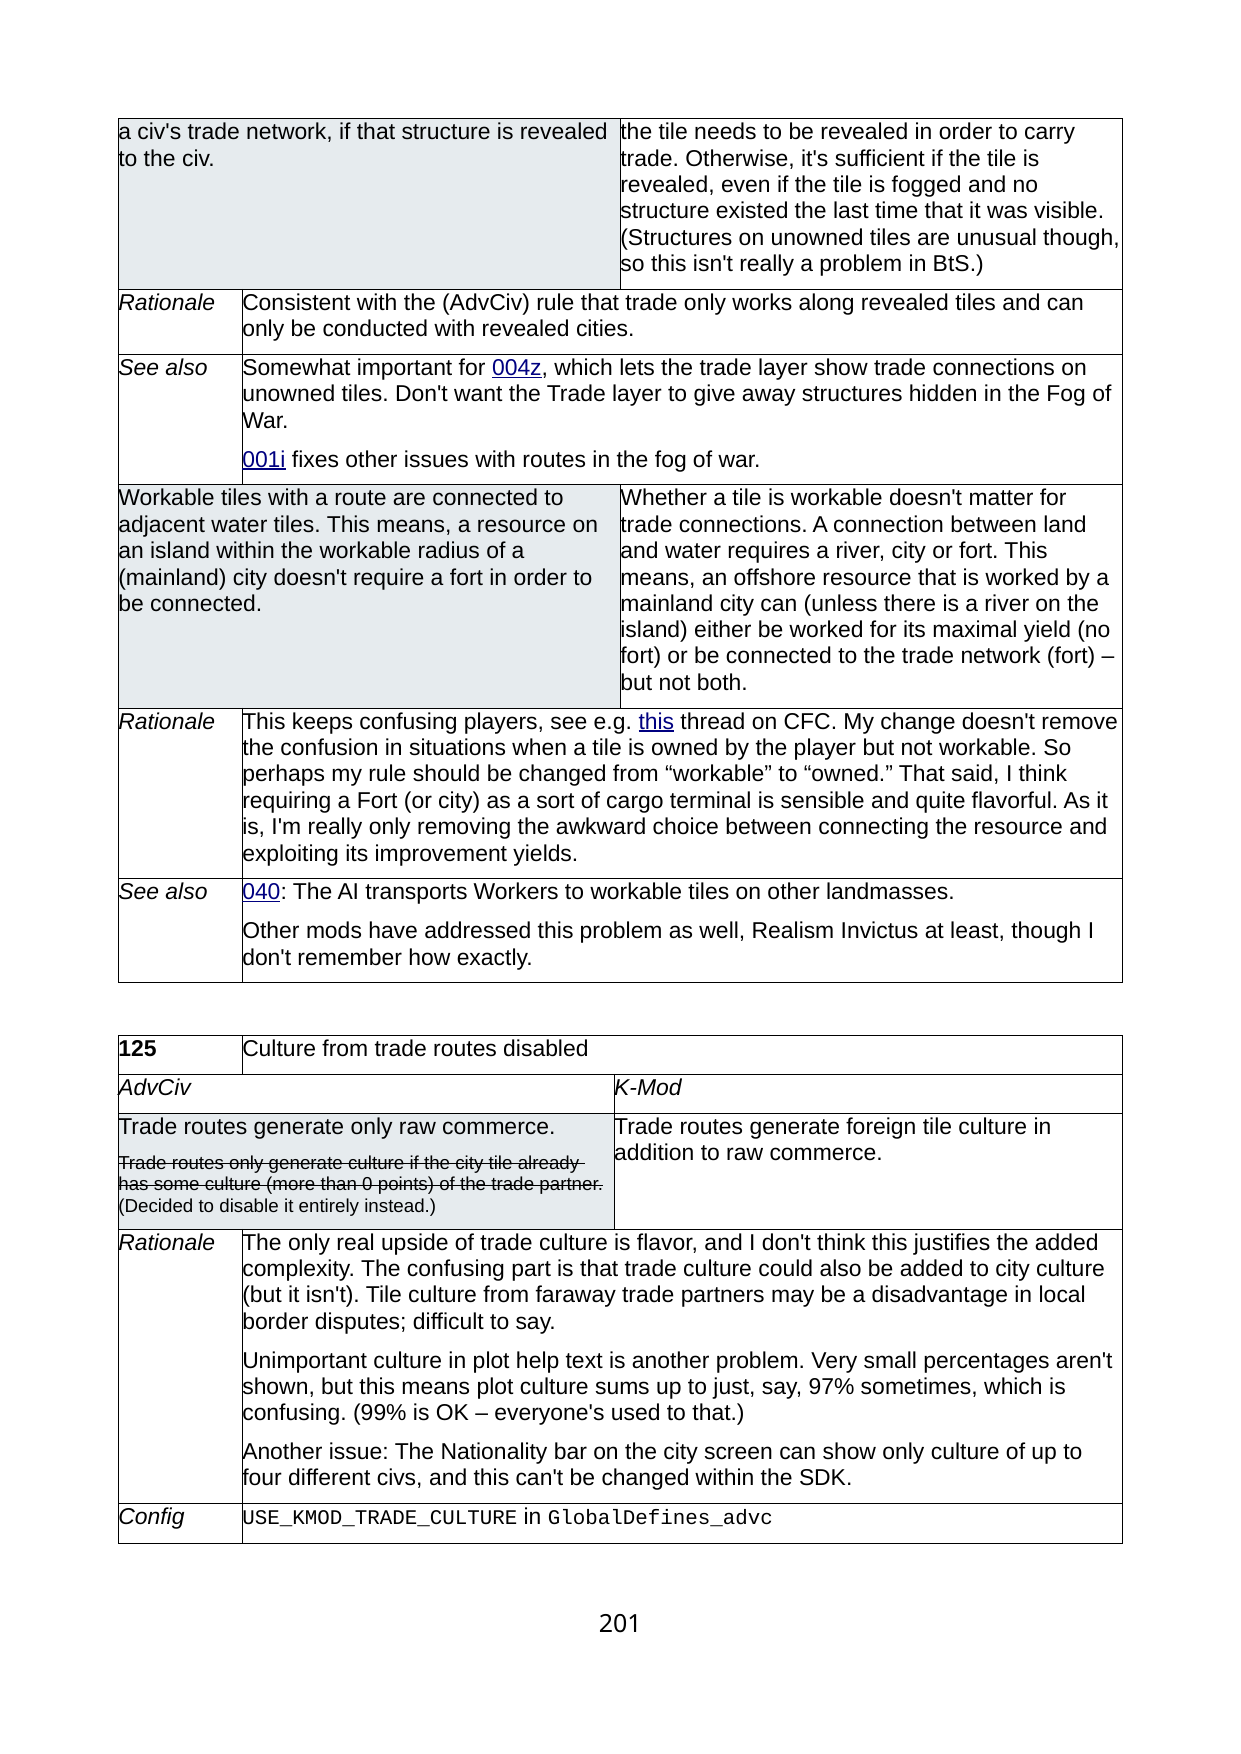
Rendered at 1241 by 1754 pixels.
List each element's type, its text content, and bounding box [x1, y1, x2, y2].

table_cell Whether a tile is workable doesn't matter for trade connections. A connection between land and water requires a river, city or fort. This means, an offshore resource that is worked by a mainland city can (unless there is a river on the island) either be worked for its maximal yield (no fort) or be connected to the trade network (fort) – but not both. [621, 485, 1122, 708]
table_cell Rationale [119, 1230, 242, 1503]
table_cell the tile needs to be revealed in order to carry trade. Otherwise, it's sufficient if the tile is revealed, even if the tile is fogged and no structure existed the last time that it was visible. (Structures on unowned tiles are unusual though, so this isn't really a problem in BtS.) [621, 119, 1122, 289]
table_cell The only real upside of trade culture is flavor, and I don't think this justifies the added complexity. The confusing part is that trade culture could also be added to city culture (but it isn't). Tile culture from faraway trade partners may be a disadvantage in local border disputes; difficult to say. Unimportant culture in plot help text is another problem. Very small percentages aren't shown, but this means plot culture sums up to just, say, 97% sometimes, which is confusing. (99% is OK – everyone's used to that.) Another issue: The Nationality bar on the city screen can show only culture of up to four different civs, and this can't be changed within the SDK. [243, 1230, 1122, 1503]
table_cell Trade routes generate only raw commerce. Trade routes only generate culture if the city tile already has some culture (more than 0 points) of the trade partner. (Decided to disable it entirely instead.) [119, 1114, 614, 1229]
table_cell AdvCiv [119, 1075, 614, 1113]
table_cell Config [119, 1504, 242, 1543]
table_cell See also [119, 879, 242, 982]
table_cell 040: The AI transports Workers to workable tiles on other landmasses. Other mods have addressed this problem as well, Realism Invictus at least, though I don't remember how exactly. [243, 879, 1122, 982]
table_header Culture from trade routes disabled [243, 1036, 1122, 1074]
table_cell USE_KMOD_TRADE_CULTURE in GlobalDefines_advc [243, 1504, 1122, 1543]
table_cell See also [119, 355, 242, 484]
table_cell Consistent with the (AdvCiv) rule that trade only works along revealed tiles and can only be conducted with revealed cities. [243, 290, 1122, 354]
table_header 125 [119, 1036, 242, 1074]
table_cell Workable tiles with a route are connected to adjacent water tiles. This means, a resource on an island within the workable radius of a (mainland) city doesn't require a fort in order to be connected. [119, 485, 620, 708]
table_cell Rationale [119, 290, 242, 354]
table_cell Trade routes generate foreign tile culture in addition to raw commerce. [615, 1114, 1122, 1229]
table_cell Somewhat important for 004z, which lets the trade layer show trade connections on unowned tiles. Don't want the Trade layer to give away structures hidden in the Fog of War. 001i fixes other issues with routes in the fog of war. [243, 355, 1122, 484]
table_cell K-Mod [615, 1075, 1122, 1113]
table_cell This keeps confusing players, see e.g. this thread on CFC. My change doesn't remove the confusion in situations when a tile is owned by the player but not workable. So perhaps my rule should be changed from “workable” to “owned.” That said, I think requiring a Fort (or city) as a sort of cargo terminal is sensible and quite flavorful. As it is, I'm really only removing the awkward choice between connecting the resource and exploiting its improvement yields. [243, 709, 1122, 878]
table_cell Rationale [119, 709, 242, 878]
table_cell a civ's trade network, if that structure is revealed to the civ. [119, 119, 620, 289]
